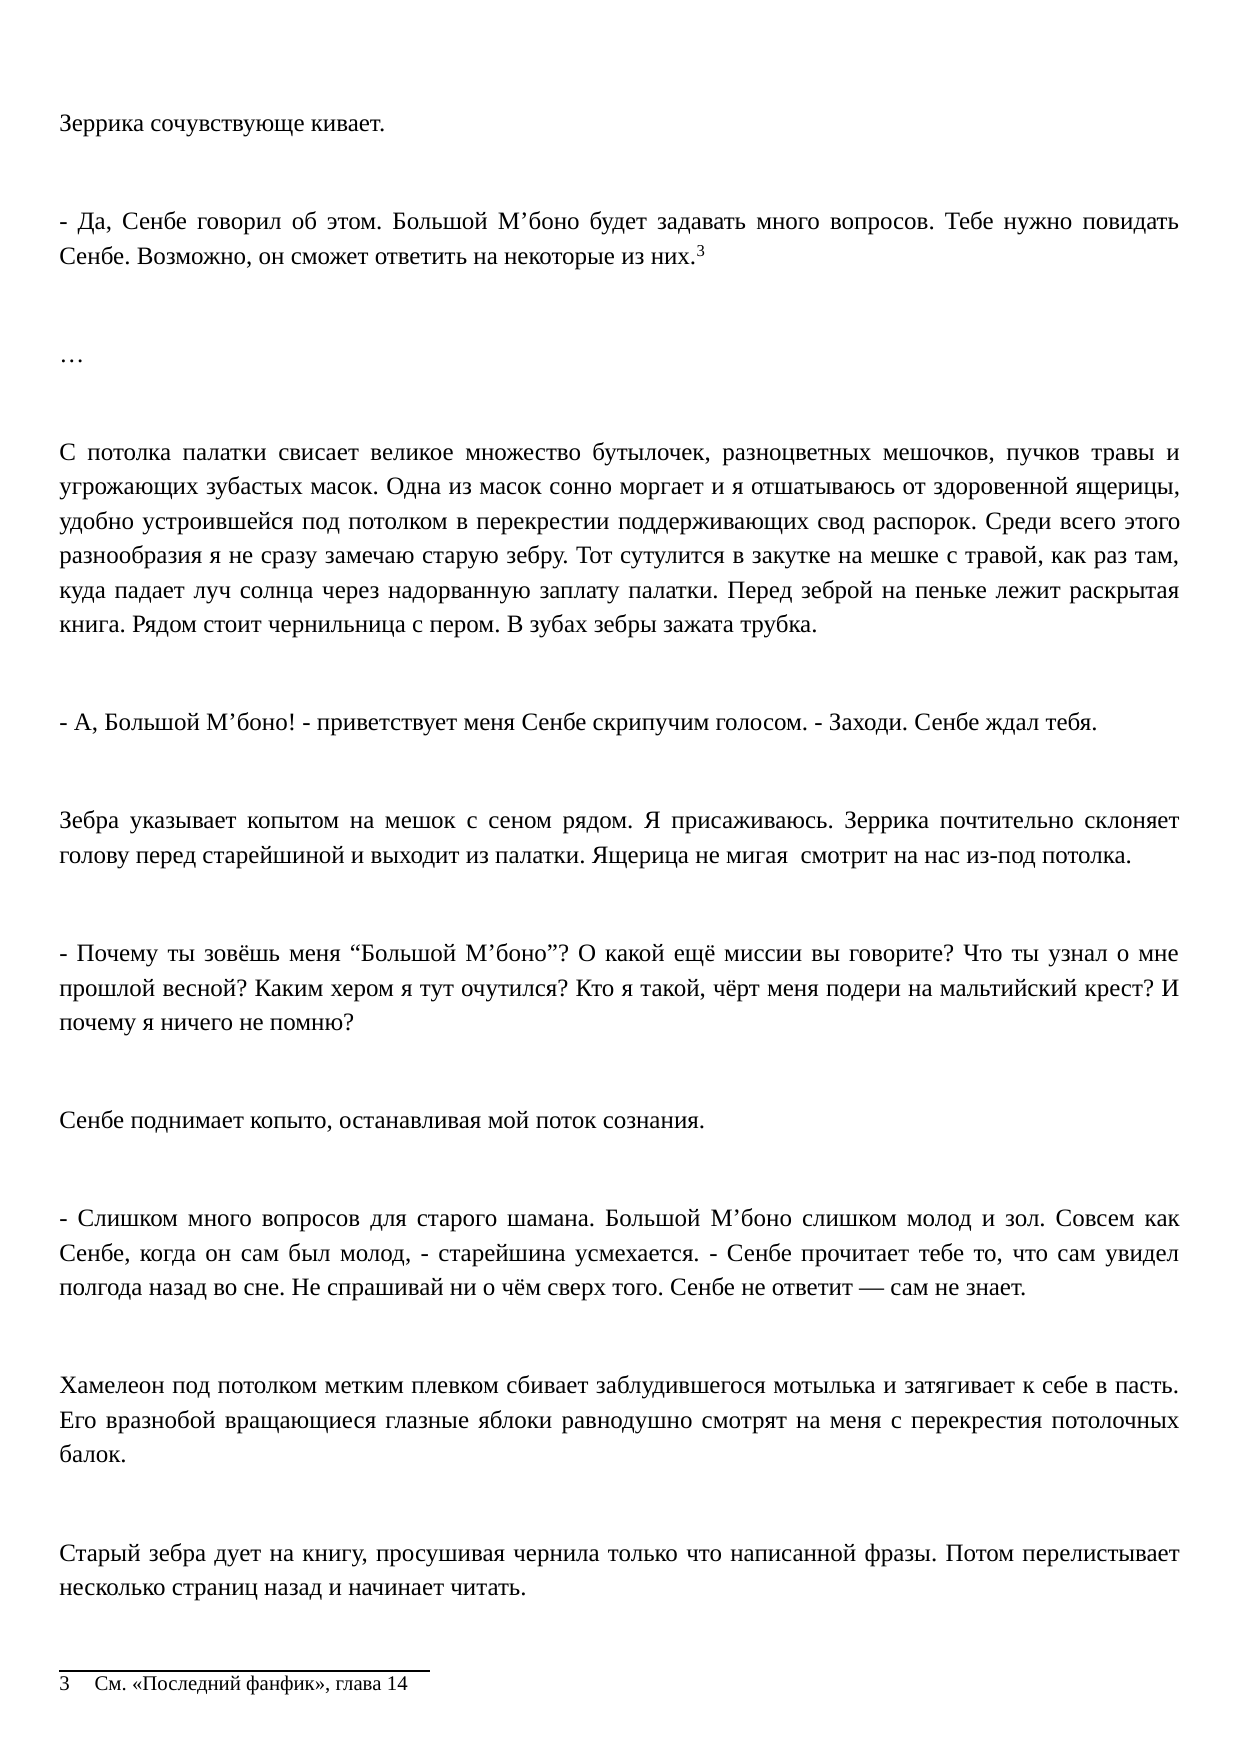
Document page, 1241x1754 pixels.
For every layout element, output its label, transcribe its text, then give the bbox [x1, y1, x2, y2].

text - А, Большой М’боно! - приветствует меня Сенбе скрипучим голосом. - Заходи. Сенбе ждал тебя. [59, 707, 1181, 736]
text Зебра указывает копытом на мешок с сеном рядом. Я присаживаюсь. Зеррика почтительно склоняет голову перед старейшиной и выходит из палатки. Ящерица не мигая смотрит на нас из-под потолка. [59, 806, 1181, 869]
text Хамелеон под потолком метким плевком сбивает заблудившегося мотылька и затягивает к себе в пасть. Его вразнобой вращающиеся глазные яблоки равнодушно смотрят на меня с перекрестия потолочных балок. [59, 1371, 1181, 1468]
text - Почему ты зовёшь меня “Большой М’боно”? О какой ещё миссии вы говорите? Что ты узнал о мне прошлой весной? Каким хером я тут очутился? Кто я такой, чёрт меня подери на мальтийский крест? И почему я ничего не помню? [59, 938, 1181, 1036]
text С потолка палатки свисает великое множество бутылочек, разноцветных мешочков, пучков травы и угрожающих зубастых масок. Одна из масок сонно моргает и я отшатываюсь от здоровенной ящерицы, удобно устроившейся под потолком в перекрестии поддерживающих свод распорок. Среди всего этого разнообразия я не сразу замечаю старую зебру. Тот сутулится в закутке на мешке с травой, как раз там, куда падает луч солнца через надорванную заплату палатки. Перед зеброй на пеньке лежит раскрытая книга. Рядом стоит чернильница с пером. В зубах зебры зажата трубка. [59, 437, 1181, 638]
text … [59, 339, 1181, 368]
text См. «Последний фанфик», глава 14 [59, 1671, 1181, 1695]
text - Слишком много вопросов для старого шамана. Большой М’боно слишком молод и зол. Совсем как Сенбе, когда он сам был молод, - старейшина усмехается. - Сенбе прочитает тебе то, что сам увидел полгода назад во сне. Не спрашивай ни о чём сверх того. Сенбе не ответит — сам не знает. [59, 1203, 1181, 1301]
text - Да, Сенбе говорил об этом. Большой М’боно будет задавать много вопросов. Тебе нужно повидать Сенбе. Возможно, он сможет ответить на некоторые из них. [59, 206, 1181, 269]
text Старый зебра дует на книгу, просушивая чернила только что написанной фразы. Потом перелистывает несколько страниц назад и начинает читать. [59, 1538, 1181, 1601]
text Зеррика сочувствующе кивает. [59, 108, 1181, 137]
text Сенбе поднимает копыто, останавливая мой поток сознания. [59, 1105, 1181, 1134]
